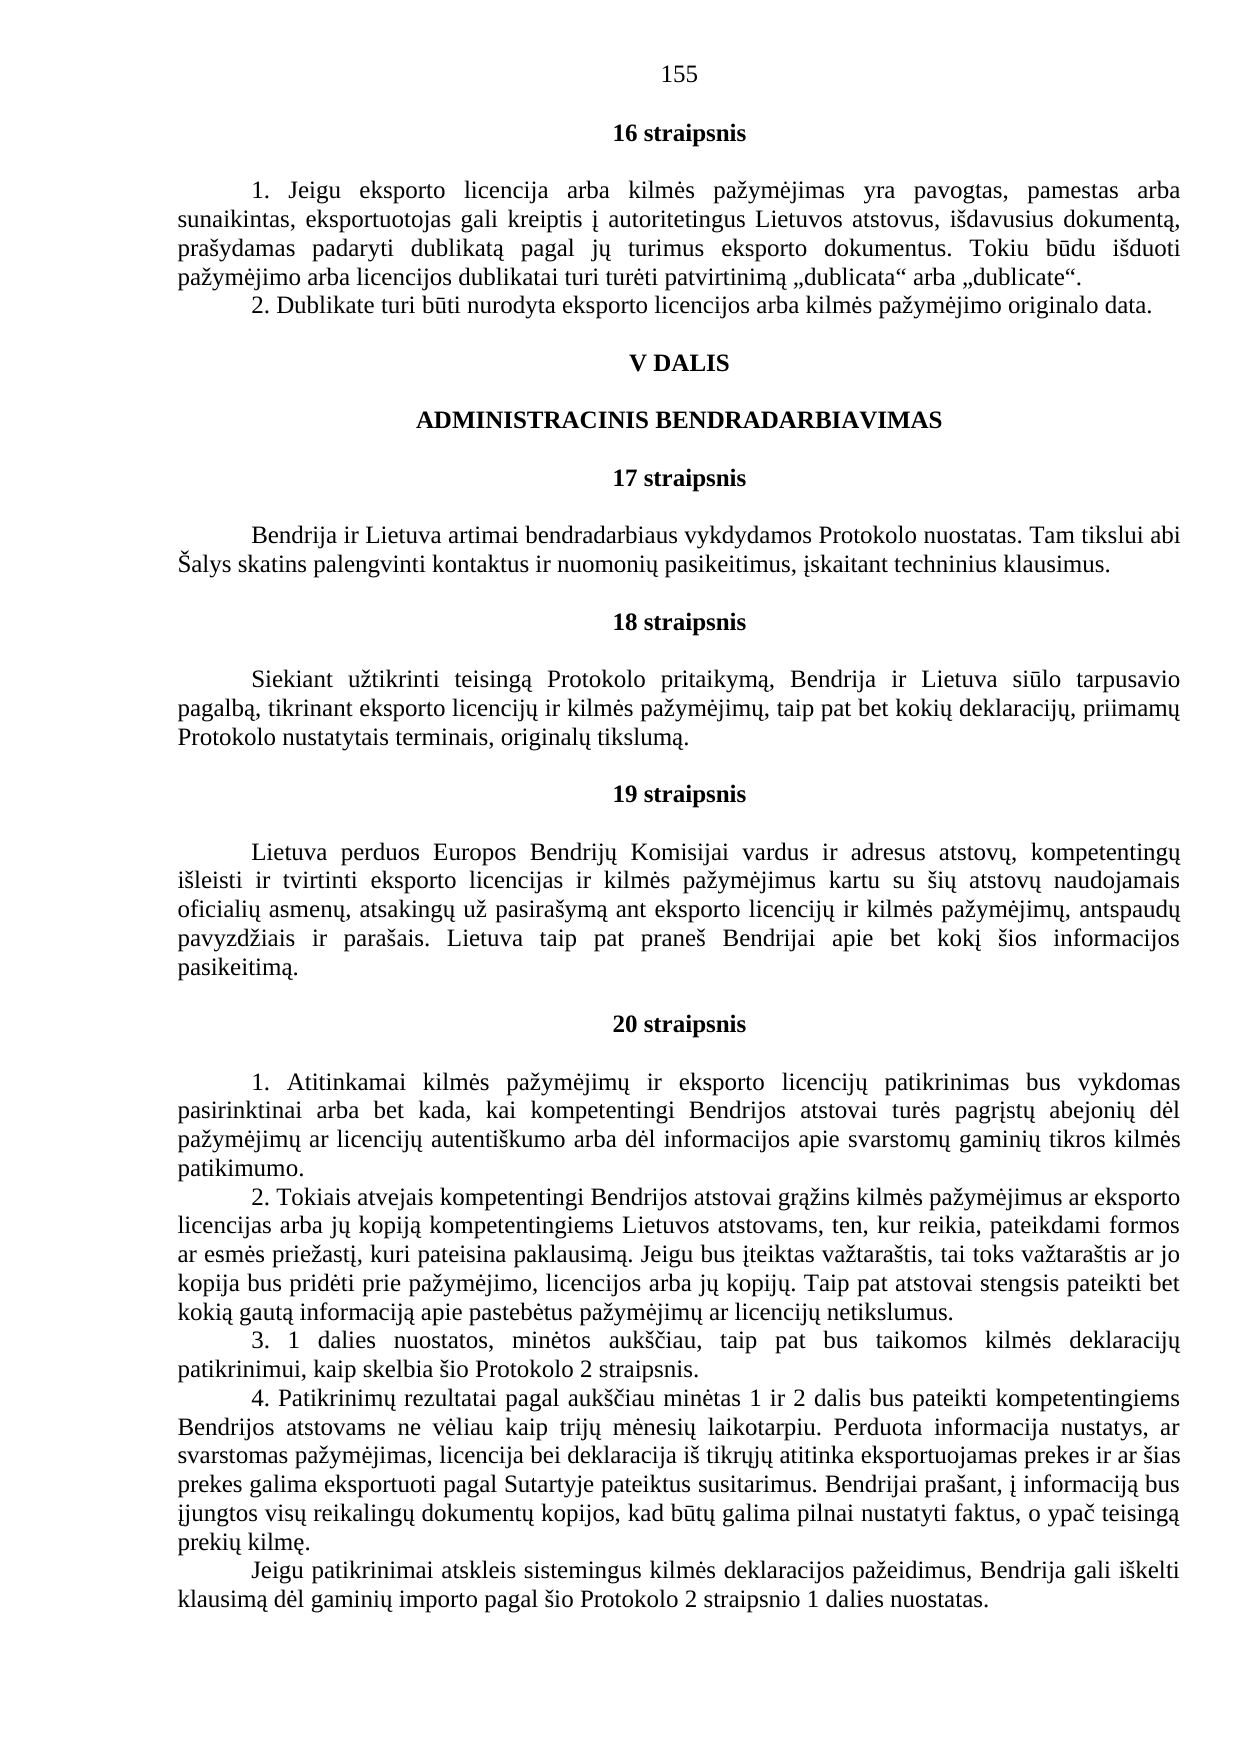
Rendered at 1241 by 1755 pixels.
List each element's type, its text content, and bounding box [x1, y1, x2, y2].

text 1. Jeigu eksporto licencija arba kilmės pažymėjimas yra pavogtas, pamestas arba sunaikintas, eksportuotojas gali kreiptis į autoritetingus Lietuvos atstovus, išdavusius dokumentą, prašydamas padaryti dublikatą pagal jų turimus eksporto dokumentus. Tokiu būdu išduoti pažymėjimo arba licencijos dublikatai turi turėti patvirtinimą „dublicata“ arba „dublicate“. [177, 176, 1181, 291]
text Lietuva perduos Europos Bendrijų Komisijai vardus ir adresus atstovų, kompetentingų išleisti ir tvirtinti eksporto licencijas ir kilmės pažymėjimus kartu su šių atstovų naudojamais oficialių asmenų, atsakingų už pasirašymą ant eksporto licencijų ir kilmės pažymėjimų, antspaudų pavyzdžiais ir parašais. Lietuva taip pat praneš Bendrijai apie bet kokį šios informacijos pasikeitimą. [177, 837, 1181, 981]
text Siekiant užtikrinti teisingą Protokolo pritaikymą, Bendrija ir Lietuva siūlo tarpusavio pagalbą, tikrinant eksporto licencijų ir kilmės pažymėjimų, taip pat bet kokių deklaracijų, priimamų Protokolo nustatytais terminais, originalų tikslumą. [177, 664, 1181, 751]
text 20 straipsnis [177, 1009, 1181, 1038]
text 1. Atitinkamai kilmės pažymėjimų ir eksporto licencijų patikrinimas bus vykdomas pasirinktinai arba bet kada, kai kompetentingi Bendrijos atstovai turės pagrįstų abejonių dėl pažymėjimų ar licencijų autentiškumo arba dėl informacijos apie svarstomų gaminių tikros kilmės patikimumo. [177, 1067, 1181, 1182]
text Jeigu patikrinimai atskleis sistemingus kilmės deklaracijos pažeidimus, Bendrija gali iškelti klausimą dėl gaminių importo pagal šio Protokolo 2 straipsnio 1 dalies nuostatas. [177, 1556, 1181, 1613]
text ADMINISTRACINIS BENDRADARBIAVIMAS [177, 406, 1181, 434]
text 3. 1 dalies nuostatos, minėtos aukščiau, taip pat bus taikomos kilmės deklaracijų patikrinimui, kaip skelbia šio Protokolo 2 straipsnis. [177, 1326, 1181, 1383]
text 2. Dublikate turi būti nurodyta eksporto licencijos arba kilmės pažymėjimo originalo data. [177, 291, 1181, 319]
text 17 straipsnis [177, 463, 1181, 492]
text 16 straipsnis [177, 118, 1181, 147]
text V DALIS [177, 348, 1181, 377]
text 2. Tokiais atvejais kompetentingi Bendrijos atstovai grąžins kilmės pažymėjimus ar eksporto licencijas arba jų kopiją kompetentingiems Lietuvos atstovams, ten, kur reikia, pateikdami formos ar esmės priežastį, kuri pateisina paklausimą. Jeigu bus įteiktas važtaraštis, tai toks važtaraštis ar jo kopija bus pridėti prie pažymėjimo, licencijos arba jų kopijų. Taip pat atstovai stengsis pateikti bet kokią gautą informaciją apie pastebėtus pažymėjimų ar licencijų netikslumus. [177, 1182, 1181, 1326]
text 19 straipsnis [177, 779, 1181, 808]
text Bendrija ir Lietuva artimai bendradarbiaus vykdydamos Protokolo nuostatas. Tam tikslui abi Šalys skatins palengvinti kontaktus ir nuomonių pasikeitimus, įskaitant techninius klausimus. [177, 521, 1181, 578]
text 4. Patikrinimų rezultatai pagal aukščiau minėtas 1 ir 2 dalis bus pateikti kompetentingiems Bendrijos atstovams ne vėliau kaip trijų mėnesių laikotarpiu. Perduota informacija nustatys, ar svarstomas pažymėjimas, licencija bei deklaracija iš tikrųjų atitinka eksportuojamas prekes ir ar šias prekes galima eksportuoti pagal Sutartyje pateiktus susitarimus. Bendrijai prašant, į informaciją bus įjungtos visų reikalingų dokumentų kopijos, kad būtų galima pilnai nustatyti faktus, o ypač teisingą prekių kilmę. [177, 1383, 1181, 1556]
text 18 straipsnis [177, 607, 1181, 636]
